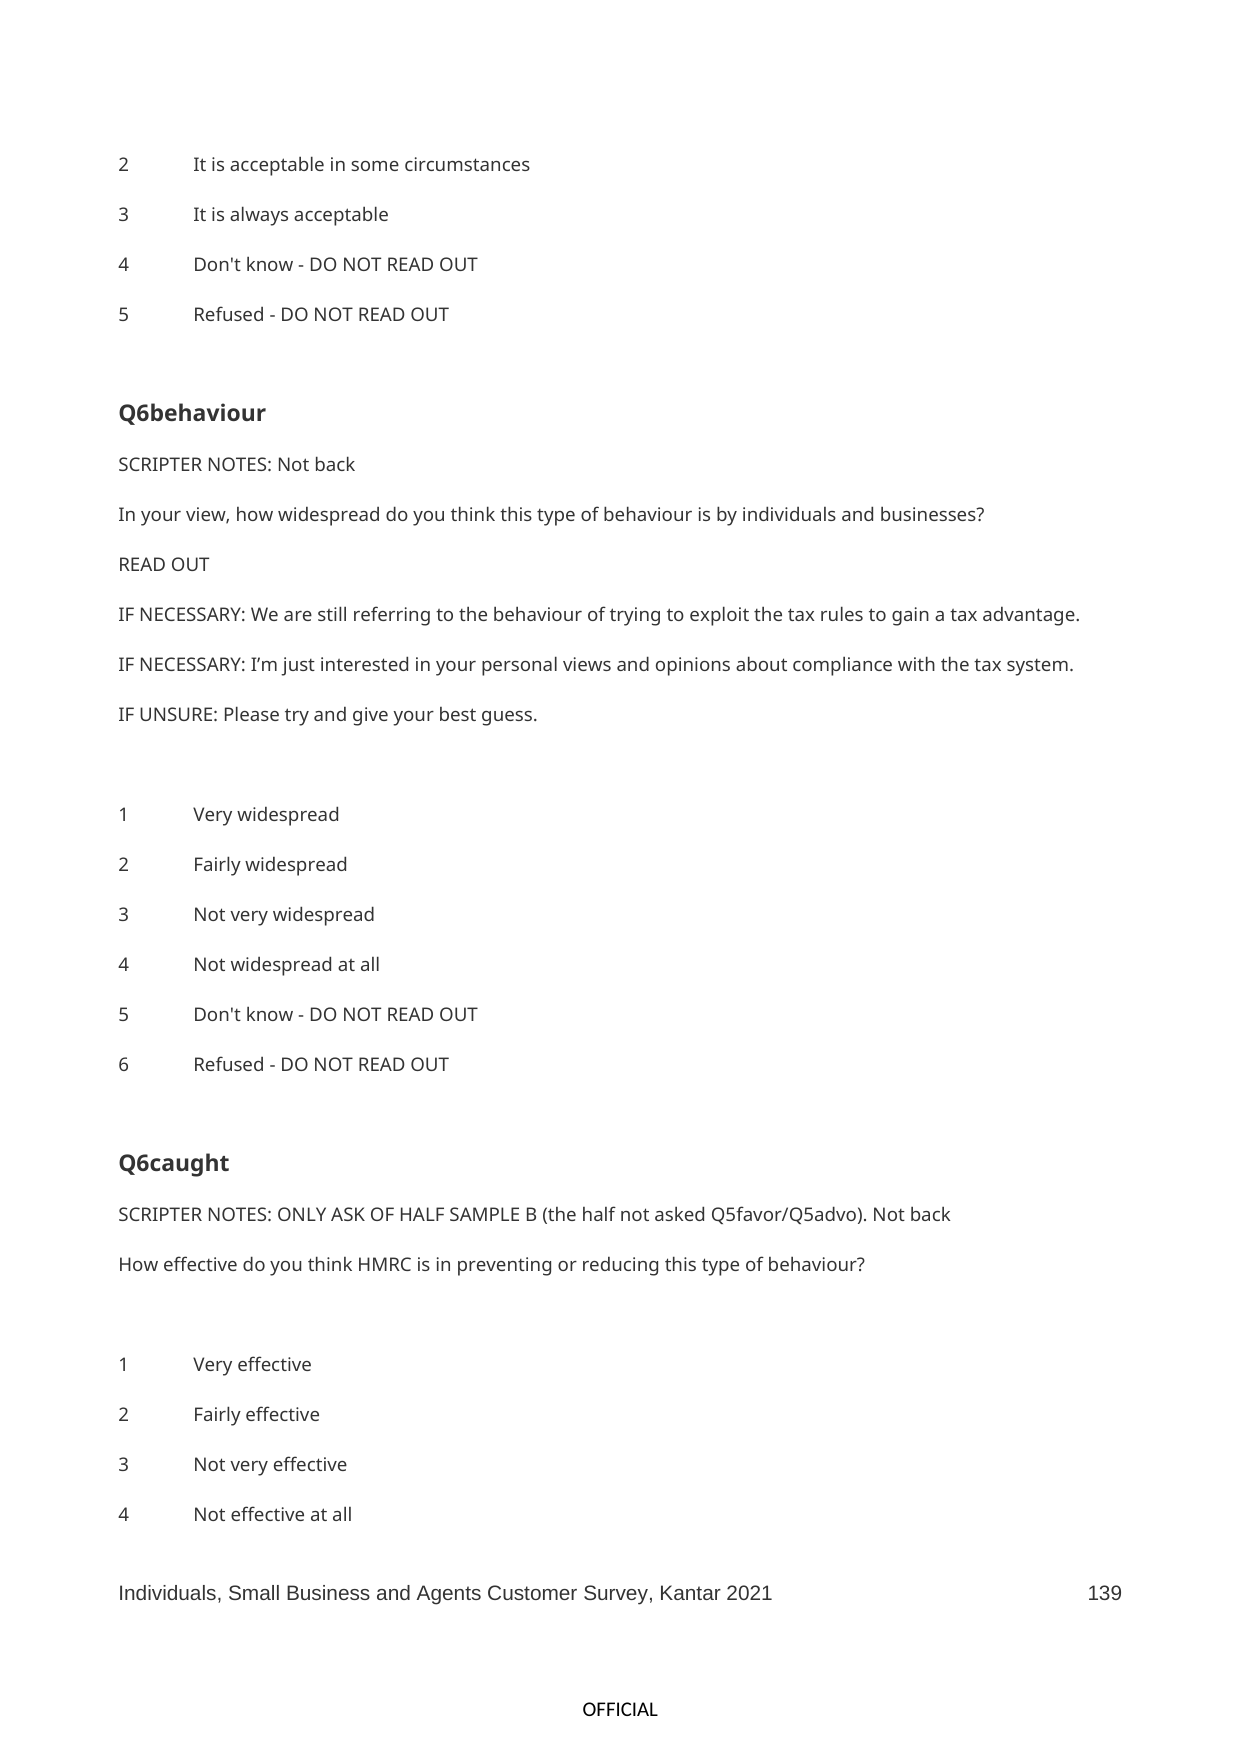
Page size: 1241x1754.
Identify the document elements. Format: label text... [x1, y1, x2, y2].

text In your view, how widespread do you think this type of behaviour is by individuals and businesses? [118, 498, 1122, 527]
text IF NECESSARY: We are still referring to the behaviour of trying to exploit the tax rules to gain a tax advantage. [118, 598, 1122, 627]
text IF UNSURE: Please try and give your best guess. [118, 698, 1122, 727]
text 1 Very effective [118, 1348, 1122, 1377]
text Q6caught [118, 1148, 1122, 1177]
text 1 Very widespread [118, 798, 1122, 827]
text 2 It is acceptable in some circumstances [118, 148, 1122, 177]
text 4 Don't know - DO NOT READ OUT [118, 248, 1122, 277]
text How effective do you think HMRC is in preventing or reducing this type of behaviour? [118, 1248, 1122, 1277]
text READ OUT [118, 548, 1122, 577]
text IF NECESSARY: I’m just interested in your personal views and opinions about compliance with the tax system. [118, 648, 1122, 677]
text 2 Fairly widespread [118, 848, 1122, 877]
text 3 It is always acceptable [118, 198, 1122, 227]
text 5 Don't know - DO NOT READ OUT [118, 998, 1122, 1027]
text 2 Fairly effective [118, 1398, 1122, 1427]
text 3 Not very widespread [118, 898, 1122, 927]
text 3 Not very effective [118, 1448, 1122, 1477]
text SCRIPTER NOTES: Not back [118, 448, 1122, 477]
text 4 Not effective at all [118, 1498, 1122, 1527]
text 4 Not widespread at all [118, 948, 1122, 977]
text 5 Refused - DO NOT READ OUT [118, 298, 1122, 327]
text Q6behaviour [118, 398, 1122, 427]
text SCRIPTER NOTES: ONLY ASK OF HALF SAMPLE B (the half not asked Q5favor/Q5advo). Not back [118, 1198, 1122, 1227]
text 6 Refused - DO NOT READ OUT [118, 1048, 1122, 1077]
